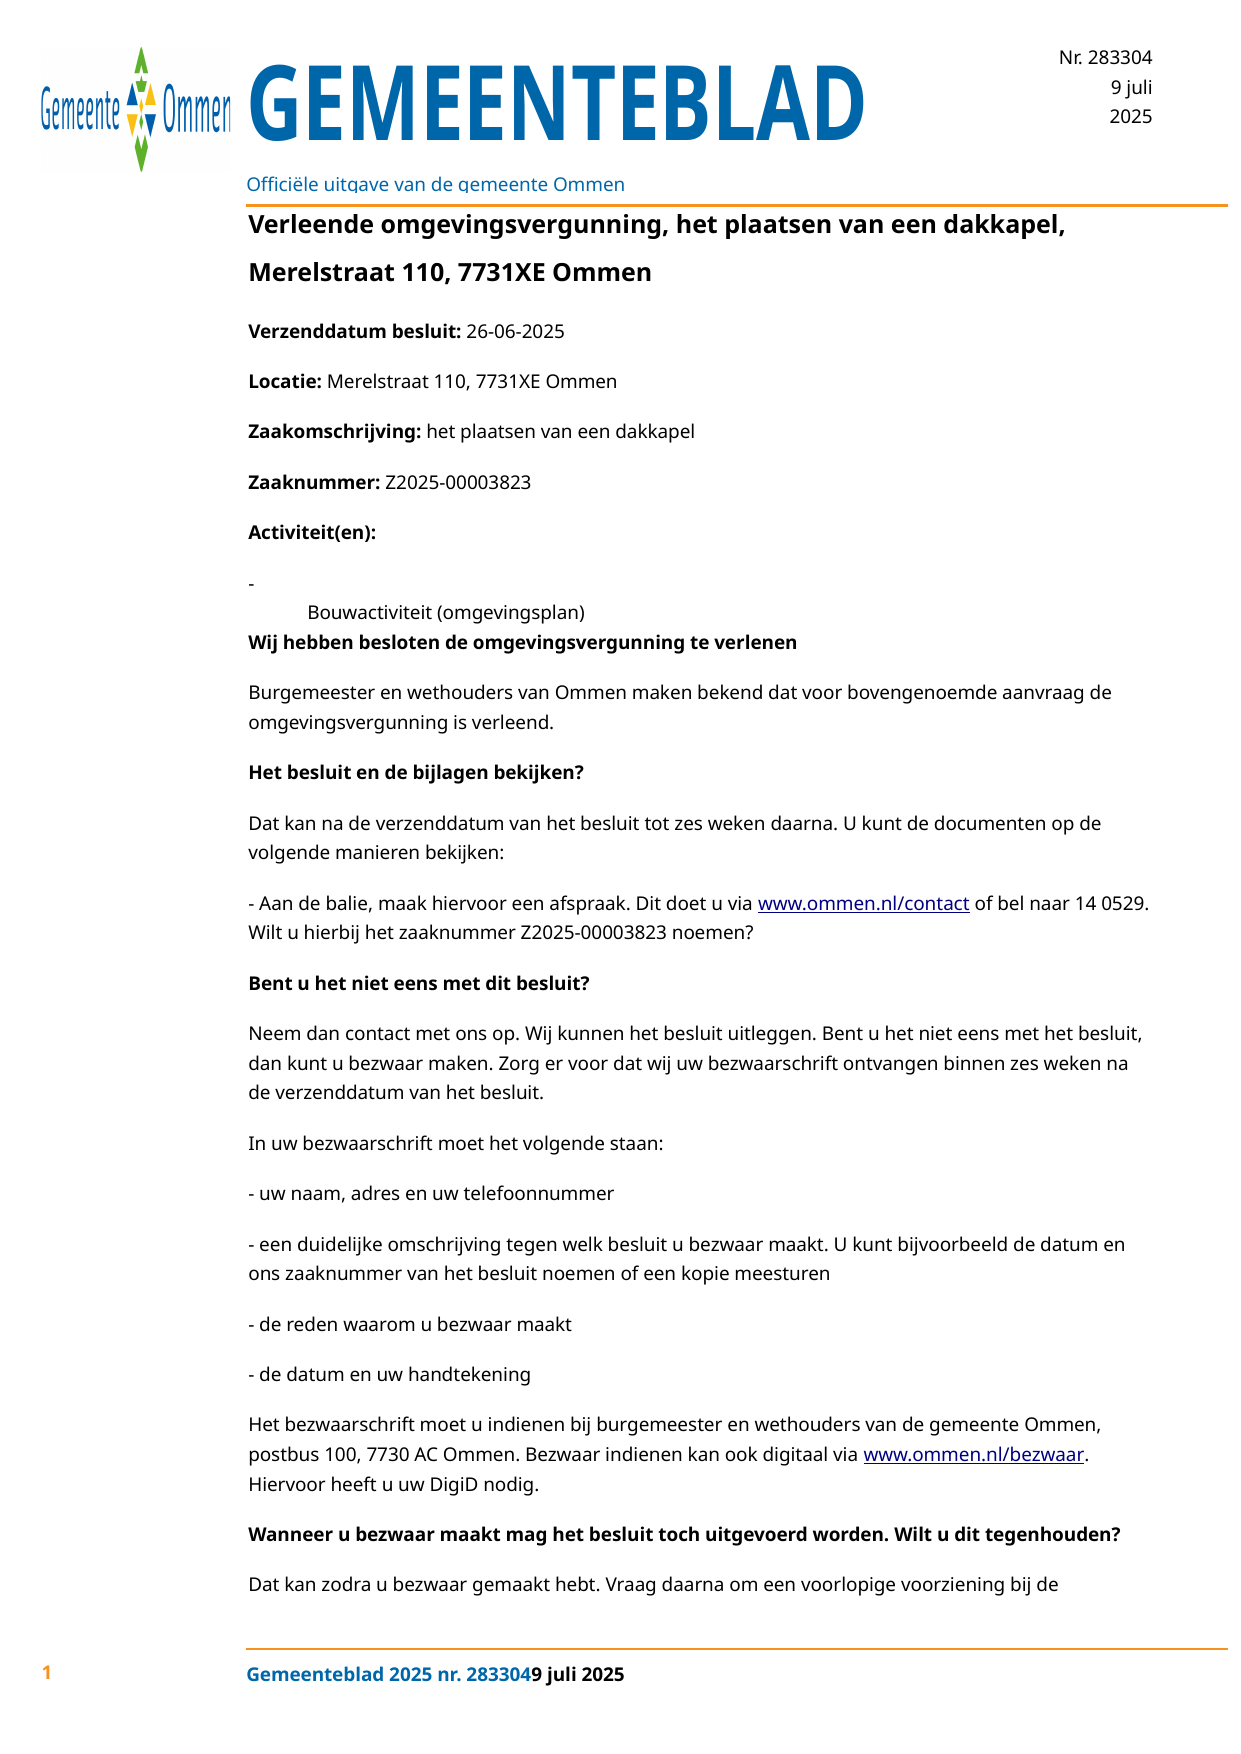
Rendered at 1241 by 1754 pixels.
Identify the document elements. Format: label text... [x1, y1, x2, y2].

text - Aan de balie, maak hiervoor een afspraak. Dit doet u via www.ommen.nl/contact of bel naar 14 0529. Wilt u hierbij het zaaknummer Z2025-00003823 noemen? [248, 890, 1152, 945]
picture [41, 47, 231, 172]
text Zaakomschrijving: het plaatsen van een dakkapel [248, 419, 1152, 444]
text Dat kan zodra u bezwaar gemaakt hebt. Vraag daarna om een voorlopige voorziening bij de [248, 1572, 1152, 1597]
text - een duidelijke omschrijving tegen welk besluit u bezwaar maakt. U kunt bijvoorbeeld de datum en ons zaaknummer van het besluit noemen of een kopie meesturen [248, 1231, 1152, 1286]
text Verzenddatum besluit: 26-06-2025 [248, 318, 1152, 344]
text Dat kan na de verzenddatum van het besluit tot zes weken daarna. U kunt de documenten op de volgende manieren bekijken: [248, 810, 1152, 865]
text - de reden waarom u bezwaar maakt [248, 1311, 1152, 1337]
text Het besluit en de bijlagen bekijken? [248, 759, 1152, 785]
text Neem dan contact met ons op. Wij kunnen het besluit uitleggen. Bent u het niet eens met het besluit, dan kunt u bezwaar maken. Zorg er voor dat wij uw bezwaarschrift ontvangen binnen zes weken na de verzenddatum van het besluit. [248, 1020, 1152, 1105]
text Wij hebben besloten de omgevingsvergunning te verlenen [248, 629, 1152, 655]
text Activiteit(en): [248, 519, 1152, 545]
text Verleende omgevingsvergunning, het plaatsen van een dakkapel, Merelstraat 110, 7731XE Ommen [248, 207, 1152, 288]
text Zaaknummer: Z2025-00003823 [248, 469, 1152, 495]
text - de datum en uw handtekening [248, 1361, 1152, 1387]
text Bent u het niet eens met dit besluit? [248, 970, 1152, 996]
text Wanneer u bezwaar maakt mag het besluit toch uitgevoerd worden. Wilt u dit tegenhouden? [248, 1521, 1152, 1547]
text - uw naam, adres en uw telefoonnummer [248, 1180, 1152, 1206]
text Locatie: Merelstraat 110, 7731XE Ommen [248, 368, 1152, 394]
text In uw bezwaarschrift moet het volgende staan: [248, 1130, 1152, 1156]
list Bouwactiviteit (omgevingsplan) [248, 599, 1152, 625]
text Burgemeester en wethouders van Ommen maken bekend dat voor bovengenoemde aanvraag de omgevingsvergunning is verleend. [248, 679, 1152, 735]
text Het bezwaarschrift moet u indienen bij burgemeester en wethouders van de gemeente Ommen, postbus 100, 7730 AC Ommen. Bezwaar indienen kan ook digitaal via www.ommen.nl/bezwaar. Hiervoor heeft u uw DigiD nodig. [248, 1412, 1152, 1497]
